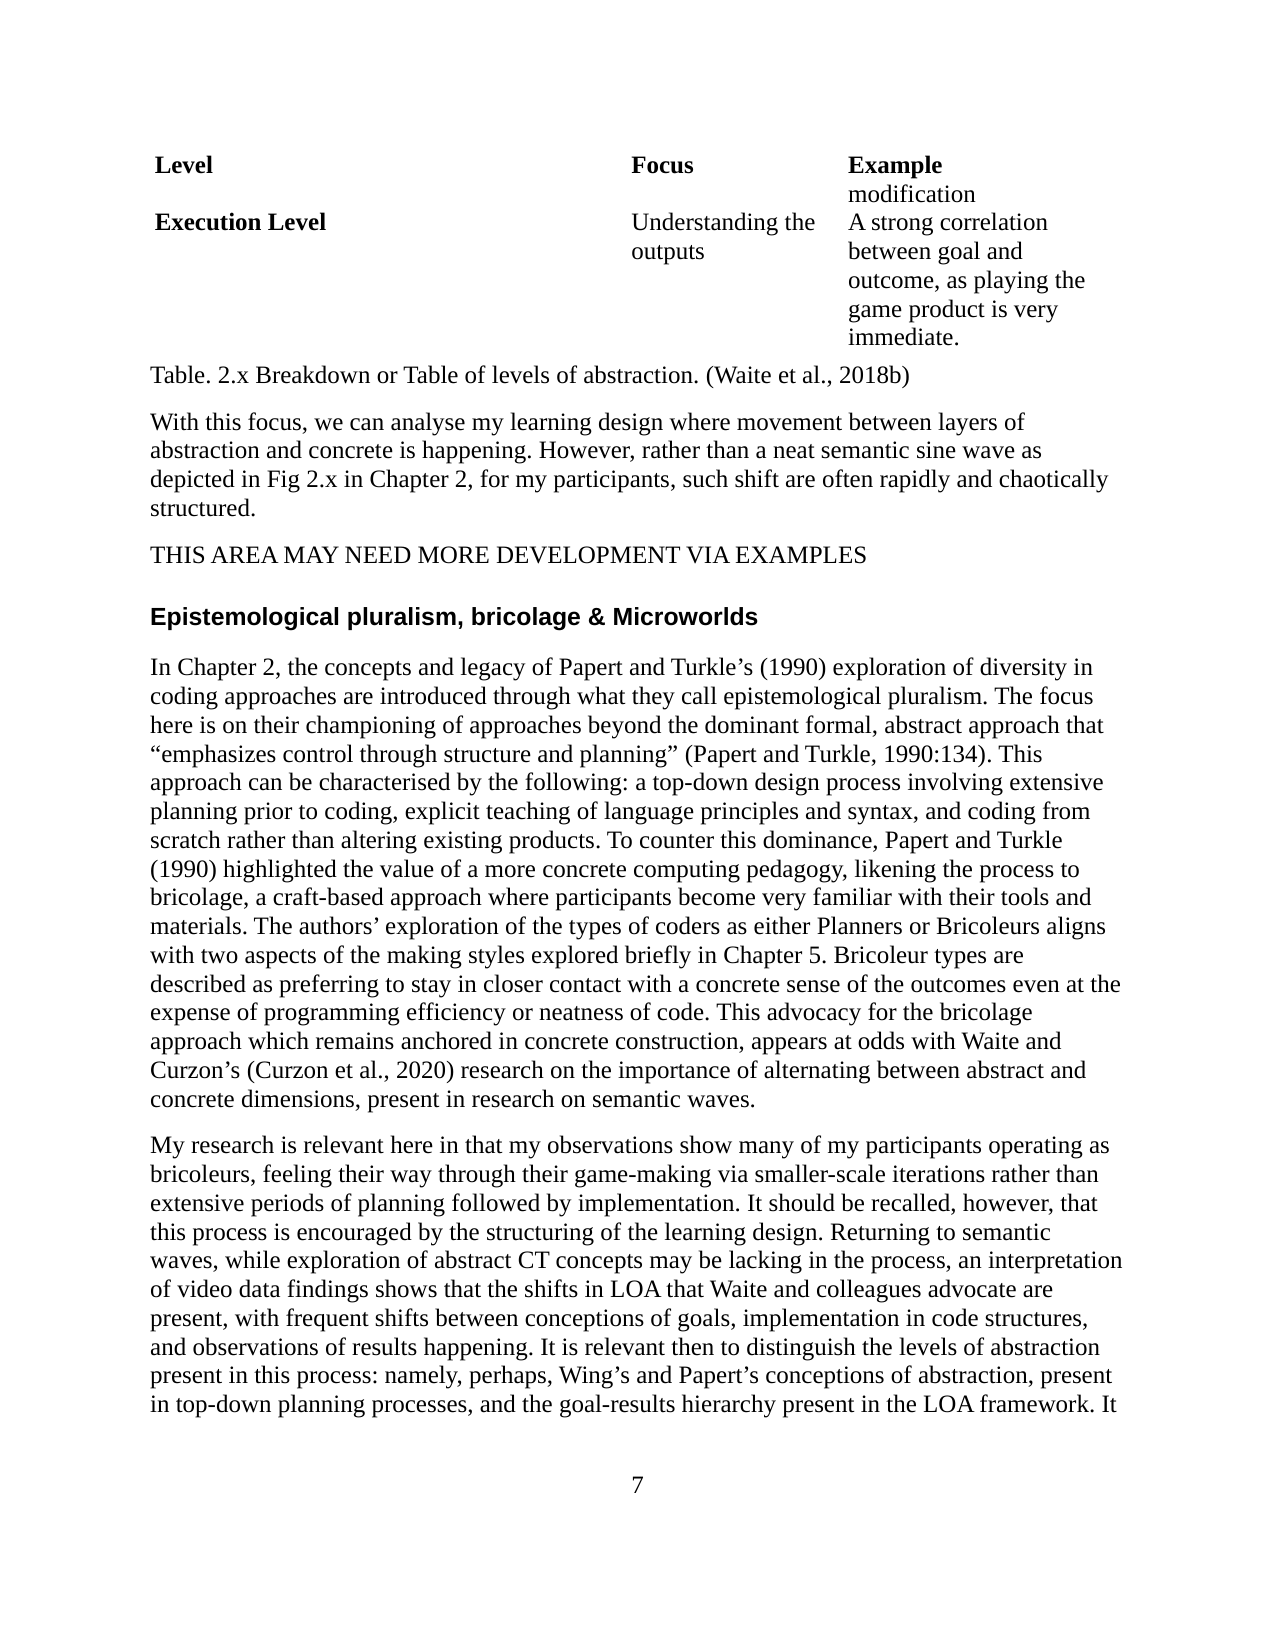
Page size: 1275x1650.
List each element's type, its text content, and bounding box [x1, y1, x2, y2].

table_header Focus [627, 150, 843, 179]
text My research is relevant here in that my observations show many of my participants operating as bricoleurs, feeling their way through their game-making via smaller-scale iterations rather than extensive periods of planning followed by implementation. It should be recalled, however, that this process is encouraged by the structuring of the learning design. Returning to semantic waves, while exploration of abstract CT concepts may be lacking in the process, an interpretation of video data findings shows that the shifts in LOA that Waite and colleagues advocate are present, with frequent shifts between conceptions of goals, implementation in code structures, and observations of results happening. It is relevant then to distinguish the levels of abstraction present in this process: namely, perhaps, Wing’s and Papert’s conceptions of abstraction, present in top-down planning processes, and the goal-results hierarchy present in the LOA framework. It [150, 1130, 1125, 1418]
table_header Level [150, 150, 627, 179]
text THIS AREA MAY NEED MORE DEVELOPMENT VIA EXAMPLES [150, 540, 1125, 568]
table_cell [627, 179, 843, 207]
table_header Example [843, 150, 1125, 179]
table_cell Execution Level [150, 208, 627, 351]
text With this focus, we can analyse my learning design where movement between layers of abstraction and concrete is happening. However, rather than a neat semantic sine wave as depicted in Fig 2.x in Chapter 2, for my participants, such shift are often rapidly and chaotically structured. [150, 407, 1125, 522]
subtitle Epistemological pluralism, bricolage & Microworlds [150, 602, 1125, 631]
table_cell [150, 179, 627, 207]
text In Chapter 2, the concepts and legacy of Papert and Turkle’s (1990) exploration of diversity in coding approaches are introduced through what they call epistemological pluralism. The focus here is on their championing of approaches beyond the dominant formal, abstract approach that “emphasizes control through structure and planning” (Papert and Turkle, 1990:134). This approach can be characterised by the following: a top-down design process involving extensive planning prior to coding, explicit teaching of language principles and syntax, and coding from scratch rather than altering existing products. To counter this dominance, Papert and Turkle (1990) highlighted the value of a more concrete computing pedagogy, likening the process to bricolage, a craft-based approach where participants become very familiar with their tools and materials. The authors’ exploration of the types of coders as either Planners or Bricoleurs aligns with two aspects of the making styles explored briefly in Chapter 5. Bricoleur types are described as preferring to stay in closer contact with a concrete sense of the outcomes even at the expense of programming efficiency or neatness of code. This advocacy for the bricolage approach which remains anchored in concrete construction, appears at odds with Waite and Curzon’s (Curzon et al., 2020) research on the importance of alternating between abstract and concrete dimensions, present in research on semantic waves. [150, 652, 1125, 1112]
text Table. 2.x Breakdown or Table of levels of abstraction. (Waite et al., 2018b) [150, 360, 1125, 389]
table_cell A strong correlation between goal and outcome, as playing the game product is very immediate. [843, 208, 1125, 351]
table_cell Understanding the outputs [627, 208, 843, 351]
table_cell modification [843, 179, 1125, 207]
